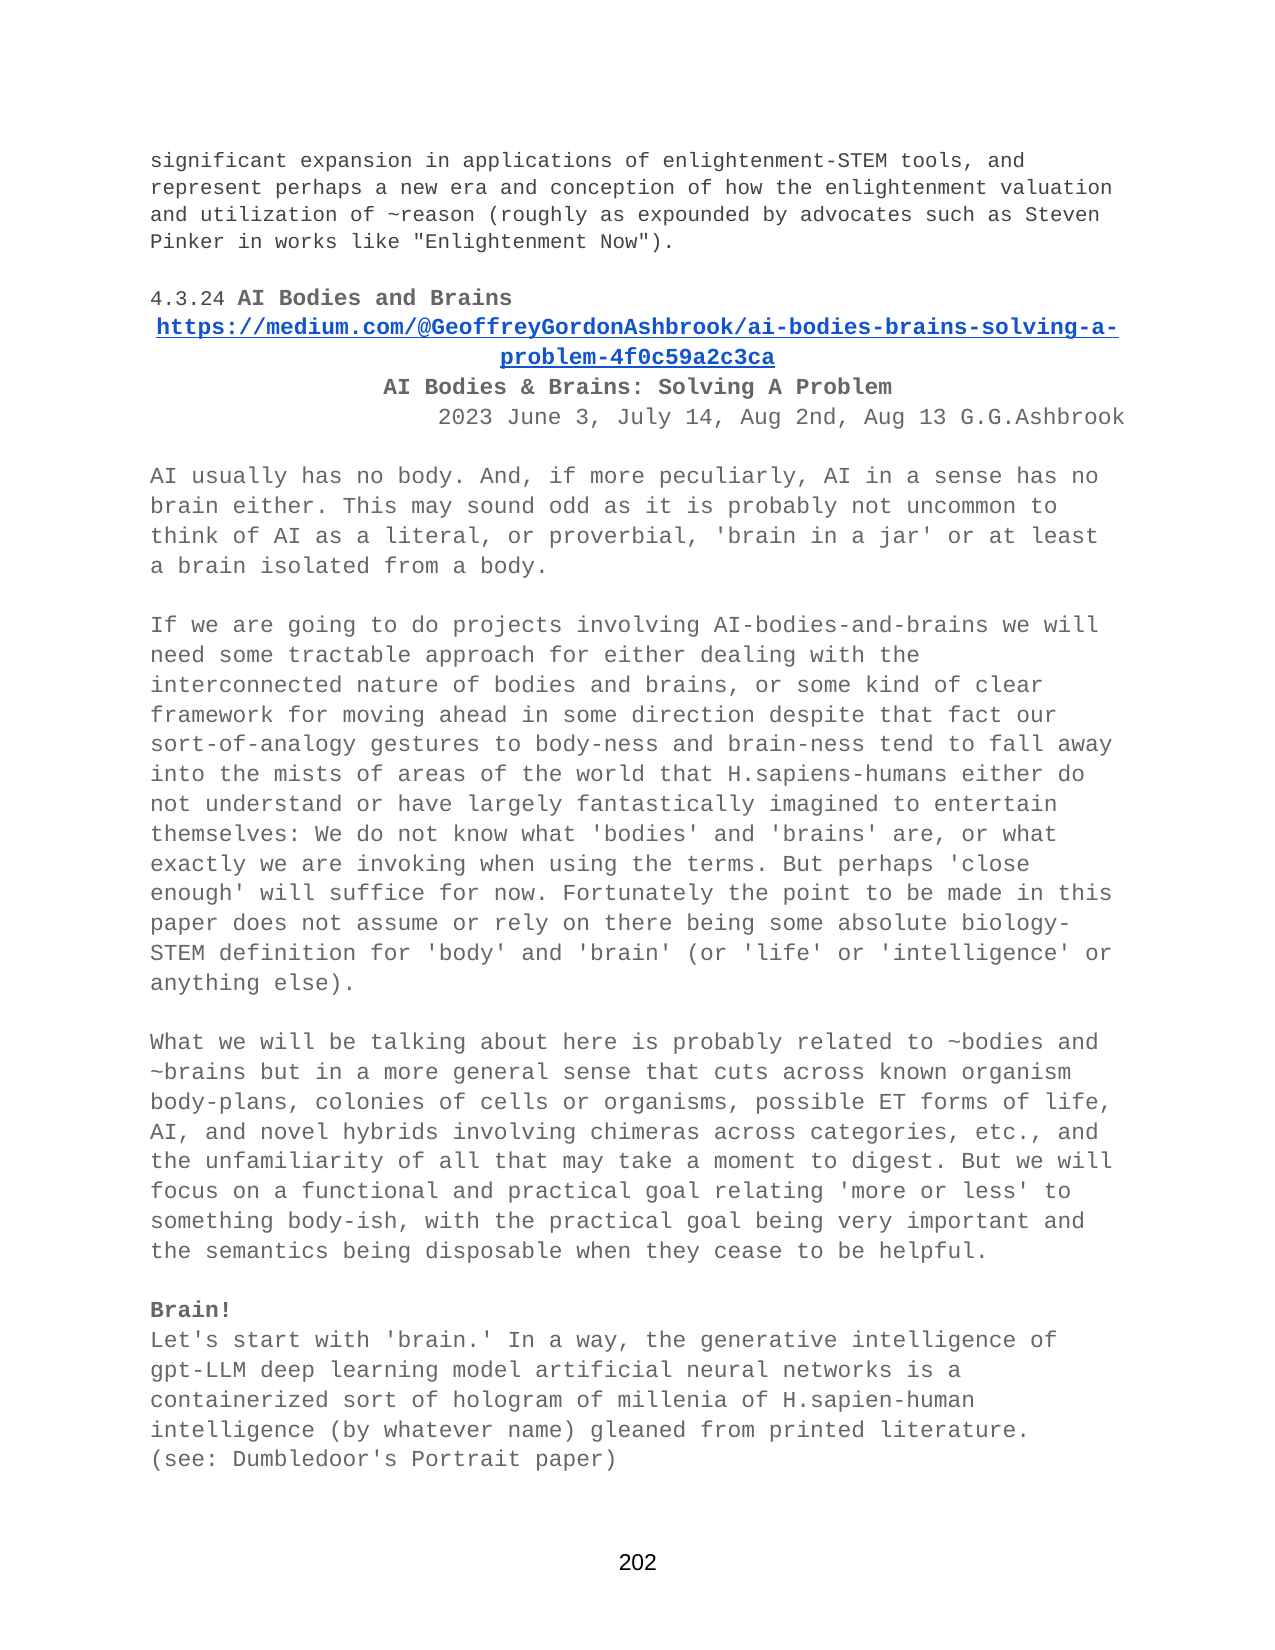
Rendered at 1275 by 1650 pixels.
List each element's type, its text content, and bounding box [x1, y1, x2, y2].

text Let's start with 'brain.' In a way, the generative intelligence of gpt-LLM deep learning model artificial neural networks is a containerized sort of hologram of millenia of H.sapien-human intelligence (by whatever name) gleaned from printed literature. [150, 1329, 1125, 1444]
text AI usually has no body. And, if more peculiarly, AI in a sense has no brain either. This may sound odd as it is probably not uncommon to think of AI as a literal, or proverbial, 'brain in a jar' or at least a brain isolated from a body. [150, 465, 1125, 580]
text What we will be talking about here is probably related to ~bodies and ~brains but in a more general sense that cuts across known organism body-plans, colonies of cells or organisms, possible ET forms of life, AI, and novel hybrids involving chimeras across categories, etc., and the unfamiliarity of all that may take a moment to digest. But we will focus on a functional and practical goal relating 'more or less' to something body-ish, with the practical goal being very important and the semantics being disposable when they cease to be helpful. [150, 1031, 1125, 1265]
text If we are going to do projects involving AI-bodies-and-brains we will need some tractable approach for either dealing with the interconnected nature of bodies and brains, or some kind of clear framework for moving ahead in some direction despite that fact our sort-of-analogy gestures to body-ness and brain-ness tend to fall away into the mists of areas of the world that H.sapiens-humans either do not understand or have largely fantastically imagined to entertain themselves: We do not know what 'bodies' and 'brains' are, or what exactly we are invoking when using the terms. But perhaps 'close enough' will suffice for now. Fortunately the point to be made in this paper does not assume or rely on there being some absolute biology-STEM definition for 'body' and 'brain' (or 'life' or 'intelligence' or anything else). [150, 614, 1125, 997]
text 2023 June 3, July 14, Aug 2nd, Aug 13 G.G.Ashbrook [150, 405, 1125, 431]
text 4.3.24 AI Bodies and Brains [150, 286, 1125, 312]
text https://medium.com/@GeoffreyGordonAshbrook/ai-bodies-brains-solving-a-problem-4f0c59a2c3ca [150, 316, 1125, 371]
text AI Bodies & Brains: Solving A Problem [150, 375, 1125, 401]
text Brain! [150, 1299, 1125, 1325]
text (see: Dumbledoor's Portrait paper) [150, 1448, 1125, 1474]
text significant expansion in applications of enlightenment-STEM tools, and represent perhaps a new era and conception of how the enlightenment valuation and utilization of ~reason (roughly as expounded by advocates such as Steven Pinker in works like "Enlightenment Now"). [150, 150, 1125, 255]
